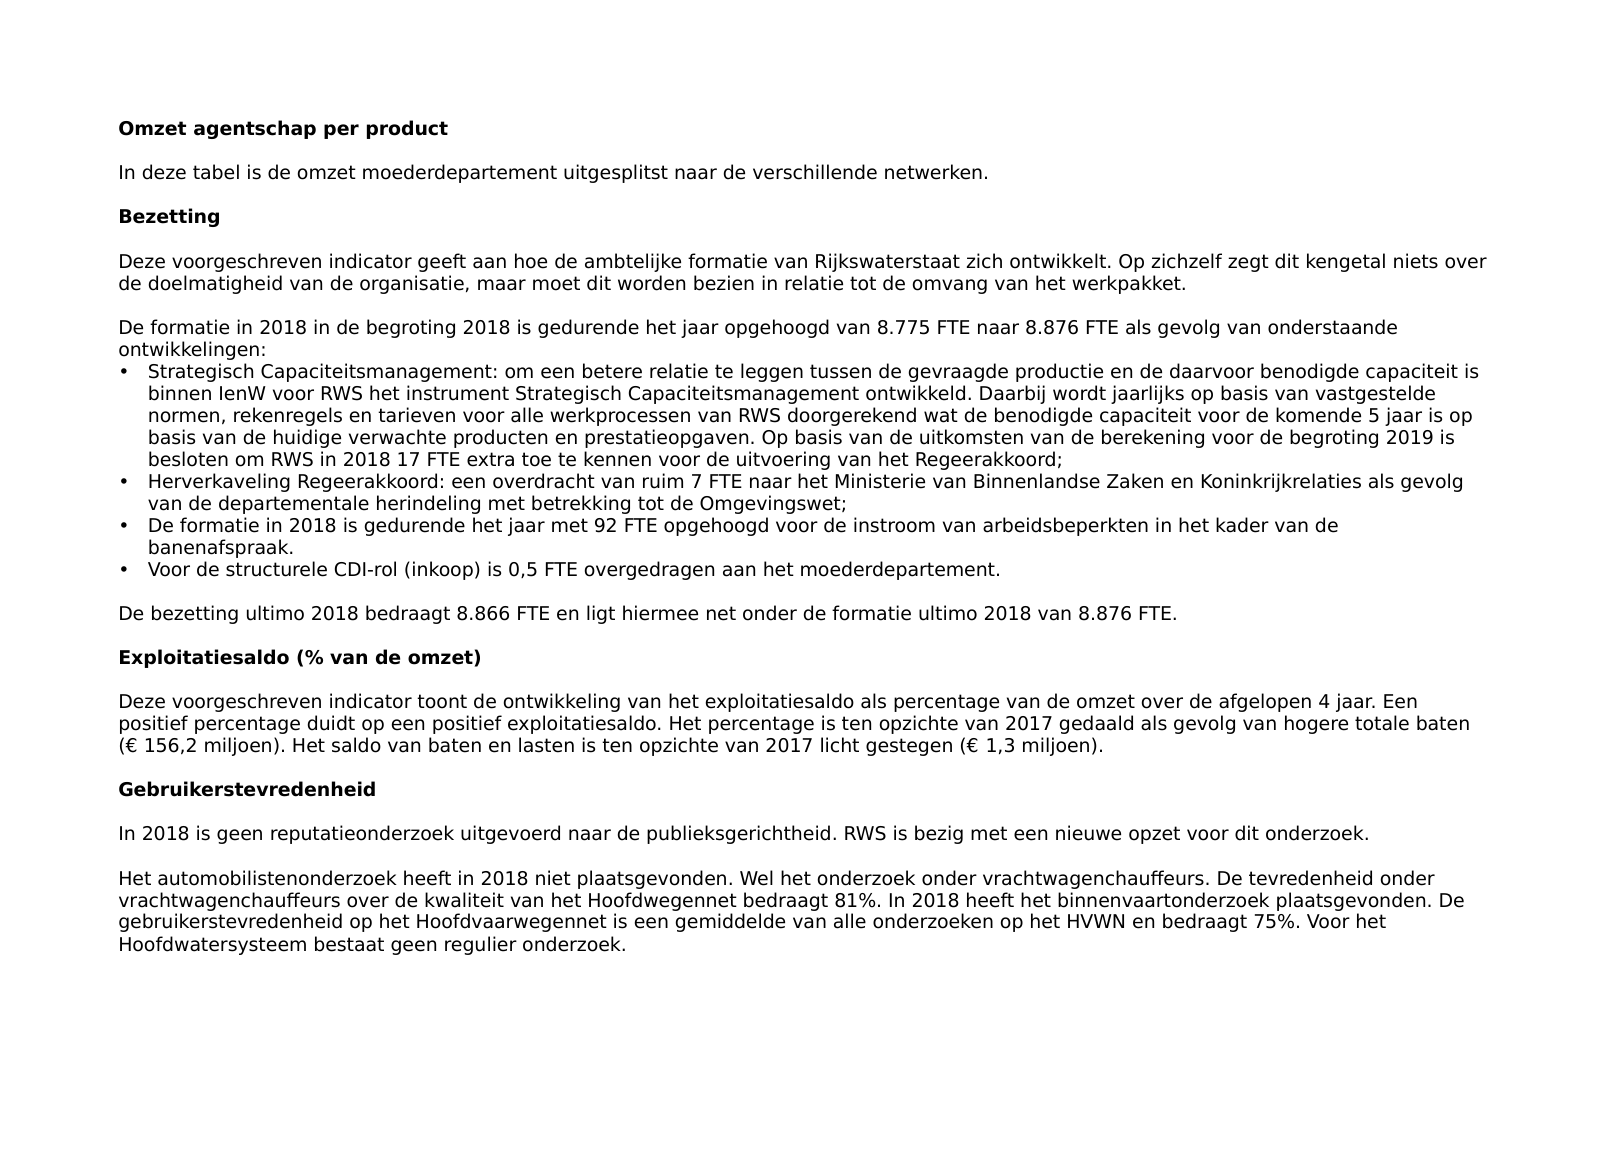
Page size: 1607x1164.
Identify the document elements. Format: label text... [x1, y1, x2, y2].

text Deze voorgeschreven indicator toont de ontwikkeling van het exploitatiesaldo als percentage van de omzet over de afgelopen 4 jaar. Een positief percentage duidt op een positief exploitatiesaldo. Het percentage is ten opzichte van 2017 gedaald als gevolg van hogere totale baten (€ 156,2 miljoen). Het saldo van baten en lasten is ten opzichte van 2017 licht gestegen (€ 1,3 miljoen). [118, 691, 1488, 757]
text • De formatie in 2018 is gedurende het jaar met 92 FTE opgehoogd voor de instroom van arbeidsbeperkten in het kader van de banenafspraak. [118, 514, 1488, 558]
text De formatie in 2018 in de begroting 2018 is gedurende het jaar opgehoogd van 8.775 FTE naar 8.876 FTE als gevolg van onderstaande ontwikkelingen: [118, 317, 1488, 361]
text • Voor de structurele CDI-rol (inkoop) is 0,5 FTE overgedragen aan het moederdepartement. [118, 558, 1488, 581]
text In 2018 is geen reputatieonderzoek uitgevoerd naar de publieksgerichtheid. RWS is bezig met een nieuwe opzet voor dit onderzoek. [118, 823, 1488, 845]
text • Strategisch Capaciteitsmanagement: om een betere relatie te leggen tussen de gevraagde productie en de daarvoor benodigde capaciteit is binnen IenW voor RWS het instrument Strategisch Capaciteitsmanagement ontwikkeld. Daarbij wordt jaarlijks op basis van vastgestelde normen, rekenregels en tarieven voor alle werkprocessen van RWS doorgerekend wat de benodigde capaciteit voor de komende 5 jaar is op basis van de huidige verwachte producten en prestatieopgaven. Op basis van de uitkomsten van de berekening voor de begroting 2019 is besloten om RWS in 2018 17 FTE extra toe te kennen voor de uitvoering van het Regeerakkoord; [118, 361, 1488, 471]
subtitle Omzet agentschap per product [118, 118, 1488, 140]
text Deze voorgeschreven indicator geeft aan hoe de ambtelijke formatie van Rijkswaterstaat zich ontwikkelt. Op zichzelf zegt dit kengetal niets over de doelmatigheid van de organisatie, maar moet dit worden bezien in relatie tot de omvang van het werkpakket. [118, 251, 1488, 294]
text • Herverkaveling Regeerakkoord: een overdracht van ruim 7 FTE naar het Ministerie van Binnenlandse Zaken en Koninkrijkrelaties als gevolg van de departementale herindeling met betrekking tot de Omgevingswet; [118, 471, 1488, 514]
text Het automobilistenonderzoek heeft in 2018 niet plaatsgevonden. Wel het onderzoek onder vrachtwagenchauffeurs. De tevredenheid onder vrachtwagenchauffeurs over de kwaliteit van het Hoofdwegennet bedraagt 81%. In 2018 heeft het binnenvaartonderzoek plaatsgevonden. De gebruikerstevredenheid op het Hoofdvaarwegennet is een gemiddelde van alle onderzoeken op het HVWN en bedraagt 75%. Voor het Hoofdwatersysteem bestaat geen regulier onderzoek. [118, 867, 1488, 955]
subtitle Gebruikerstevredenheid [118, 779, 1488, 801]
subtitle Exploitatiesaldo (% van de omzet) [118, 647, 1488, 669]
text In deze tabel is de omzet moederdepartement uitgesplitst naar de verschillende netwerken. [118, 162, 1488, 184]
text De bezetting ultimo 2018 bedraagt 8.866 FTE en ligt hiermee net onder de formatie ultimo 2018 van 8.876 FTE. [118, 603, 1488, 625]
subtitle Bezetting [118, 206, 1488, 228]
